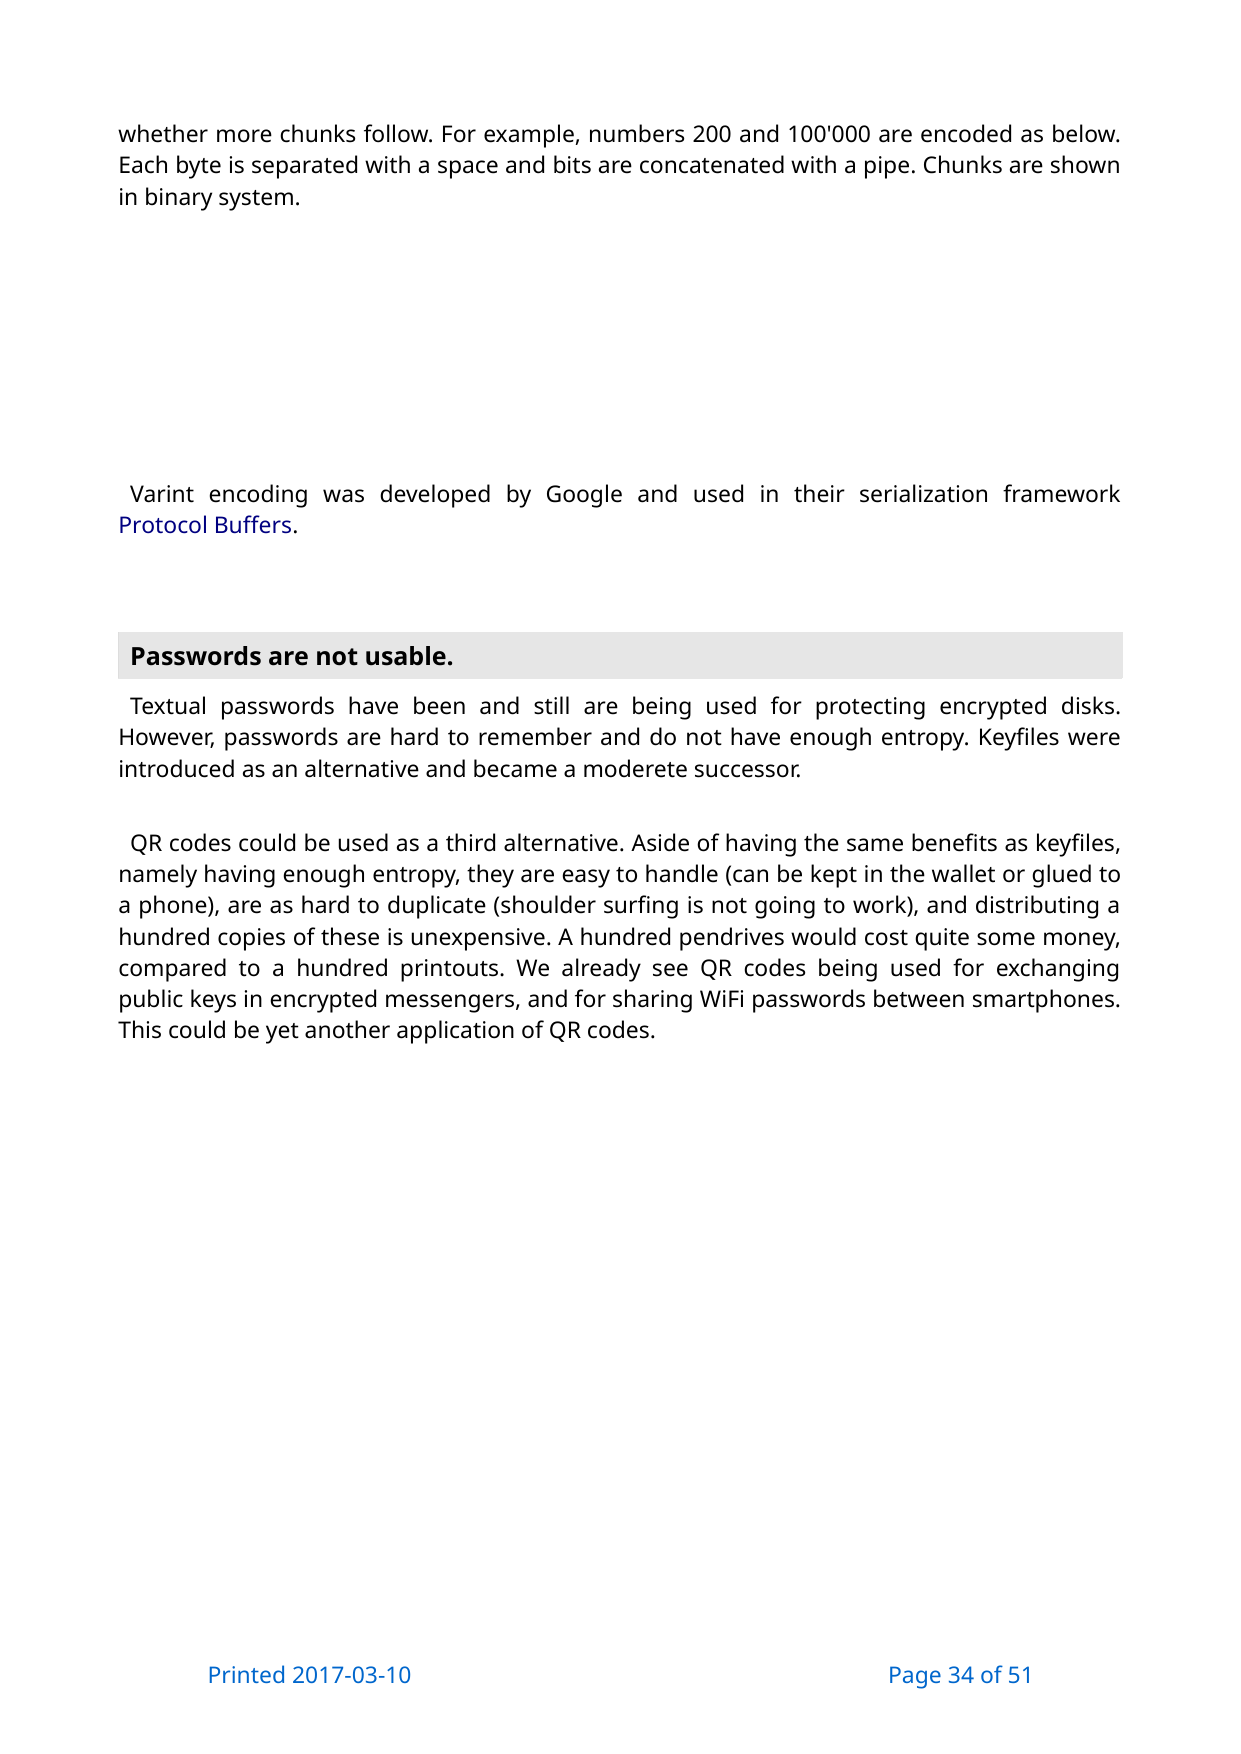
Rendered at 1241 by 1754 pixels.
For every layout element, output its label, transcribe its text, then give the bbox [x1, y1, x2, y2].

subtitle Passwords are not usable. [119, 633, 1122, 678]
text whether more chunks follow. For example, numbers 200 and 100'000 are encoded as below. Each byte is separated with a space and bits are concatenated with a pipe. Chunks are shown in binary system. [118, 118, 1122, 212]
text Textual passwords have been and still are being used for protecting encrypted disks. However, passwords are hard to remember and do not have enough entropy. Keyfiles were introduced as an alternative and became a moderete successor. [118, 690, 1122, 784]
text QR codes could be used as a third alternative. Aside of having the same benefits as keyfiles, namely having enough entropy, they are easy to handle (can be kept in the wallet or glued to a phone), are as hard to duplicate (shoulder surfing is not going to work), and distributing a hundred copies of these is unexpensive. A hundred pendrives would cost quite some money, compared to a hundred printouts. We already see QR codes being used for exchanging public keys in encrypted messengers, and for sharing WiFi passwords between smartphones. This could be yet another application of QR codes. [118, 827, 1122, 1046]
text Varint encoding was developed by Google and used in their serialization framework Protocol Buffers. [118, 478, 1122, 540]
